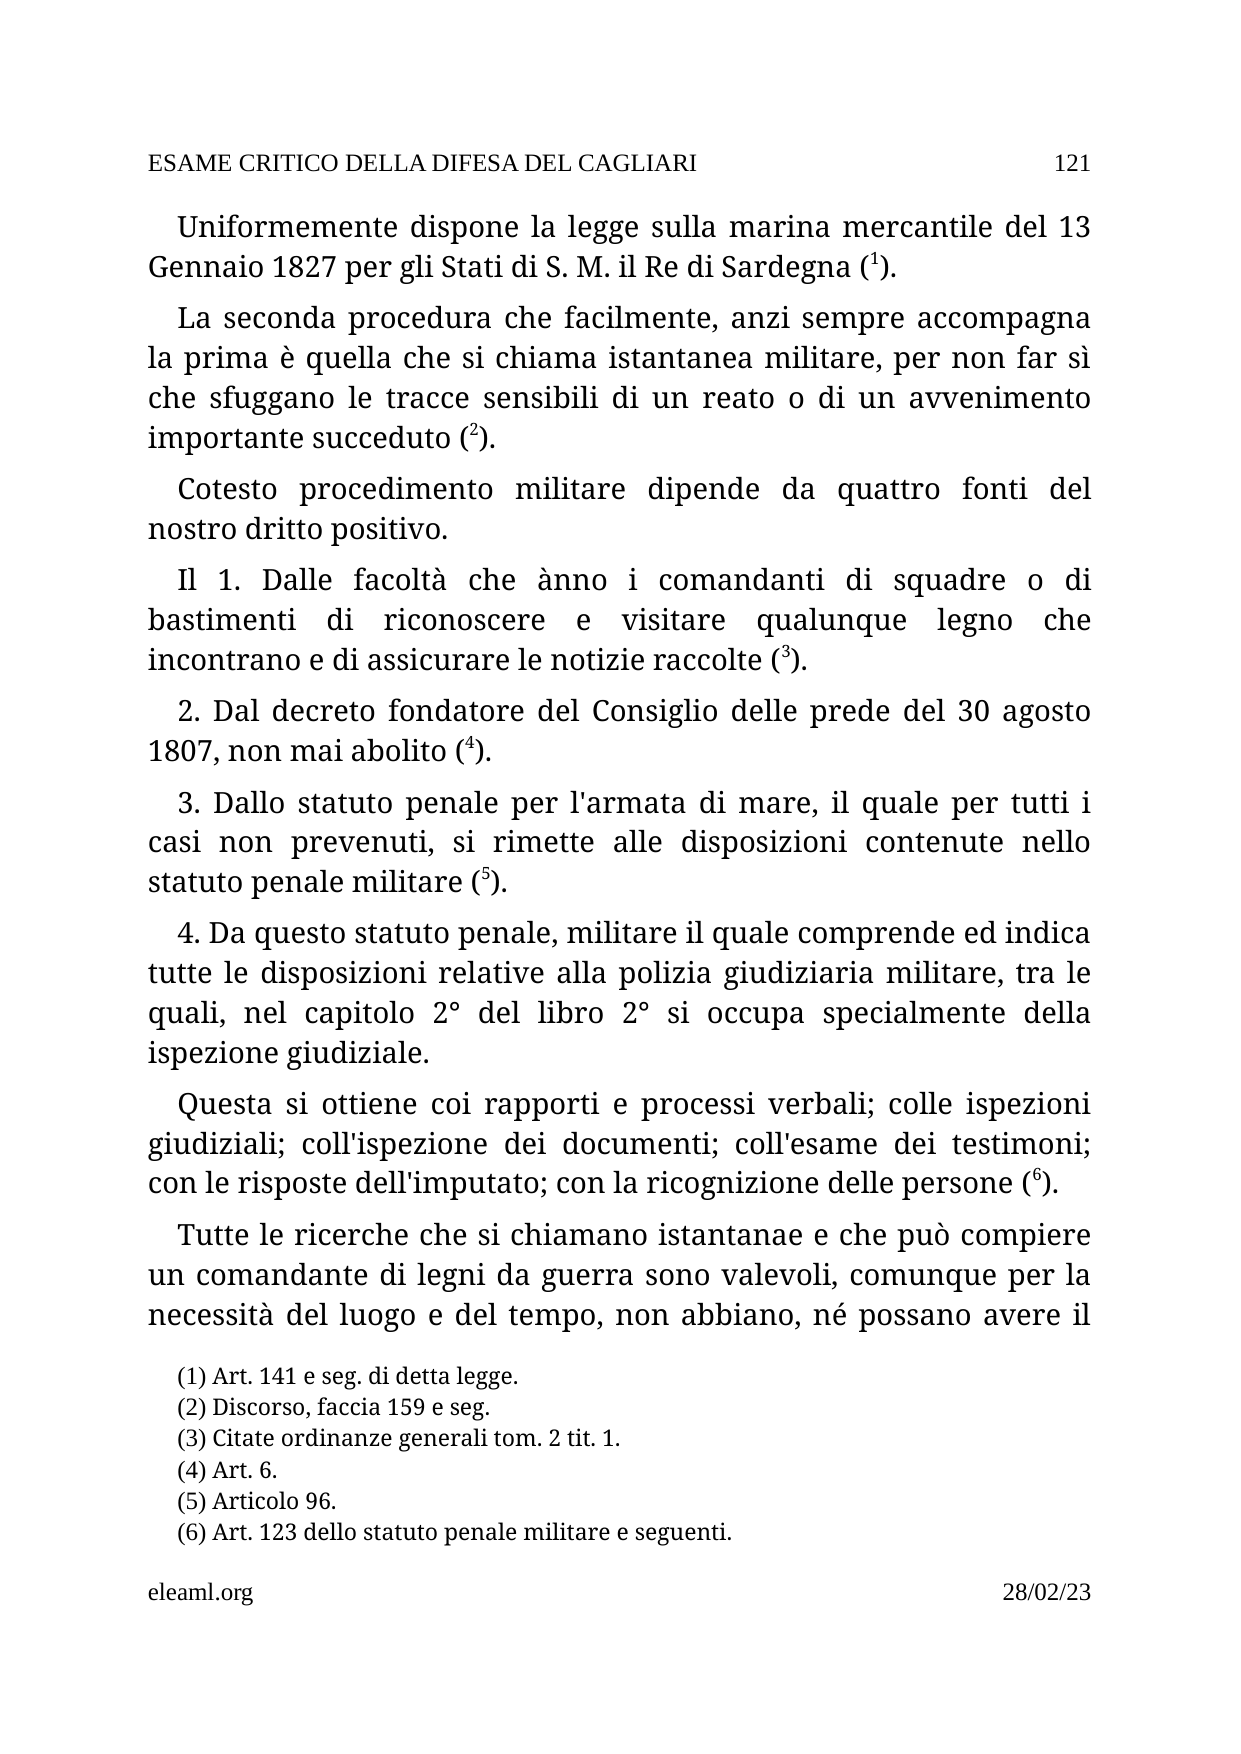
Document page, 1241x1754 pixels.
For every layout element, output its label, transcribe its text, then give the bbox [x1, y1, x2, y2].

text Cotesto procedimento militare dipende da quattro fonti del nostro dritto positivo. [148, 468, 1093, 548]
text Tutte le ricerche che si chiamano istantanae e che può compiere un comandante di legni da guerra sono valevoli, comunque per la necessità del luogo e del tempo, non abbiano, né possano avere il [148, 1214, 1093, 1333]
text Il 1. Dalle facoltà che ànno i comandanti di squadre o di bastimenti di riconoscere e visitare qualunque legno che incontrano e di assicurare le notizie raccolte (). [148, 560, 1093, 679]
text Questa si ottiene coi rapporti e processi verbali; colle ispezioni giudiziali; coll'ispezione dei documenti; coll'esame dei testimoni; con le risposte dell'imputato; con la ricognizione delle persone (). [148, 1083, 1093, 1202]
text Uniformemente dispone la legge sulla marina mercantile del 13 Gennaio 1827 per gli Stati di S. M. il Re di Sardegna (). [148, 207, 1093, 286]
text Discorso, faccia 159 e seg. [148, 1391, 1093, 1422]
text 2. Dal decreto fondatore del Consiglio delle prede del 30 agosto 1807, non mai abolito (). [148, 691, 1093, 770]
text Articolo 96. [148, 1485, 1093, 1516]
text Art. 123 dello statuto penale militare e seguenti. [148, 1516, 1093, 1547]
text La seconda procedura che facilmente, anzi sempre accompagna la prima è quella che si chiama istantanea militare, per non far sì che sfuggano le tracce sensibili di un reato o di un avvenimento importante succeduto (). [148, 298, 1093, 457]
text 3. Dallo statuto penale per l'armata di mare, il quale per tutti i casi non prevenuti, si rimette alle disposizioni contenute nello statuto penale militare (). [148, 782, 1093, 901]
text Citate ordinanze generali tom. 2 tit. 1. [148, 1422, 1093, 1454]
text Art. 141 e seg. di detta legge. [148, 1360, 1093, 1391]
text Art. 6. [148, 1454, 1093, 1485]
text 4. Da questo statuto penale, militare il quale comprende ed indica tutte le disposizioni relative alla polizia giudiziaria militare, tra le quali, nel capitolo 2° del libro 2° si occupa specialmente della ispezione giudiziale. [148, 913, 1093, 1072]
